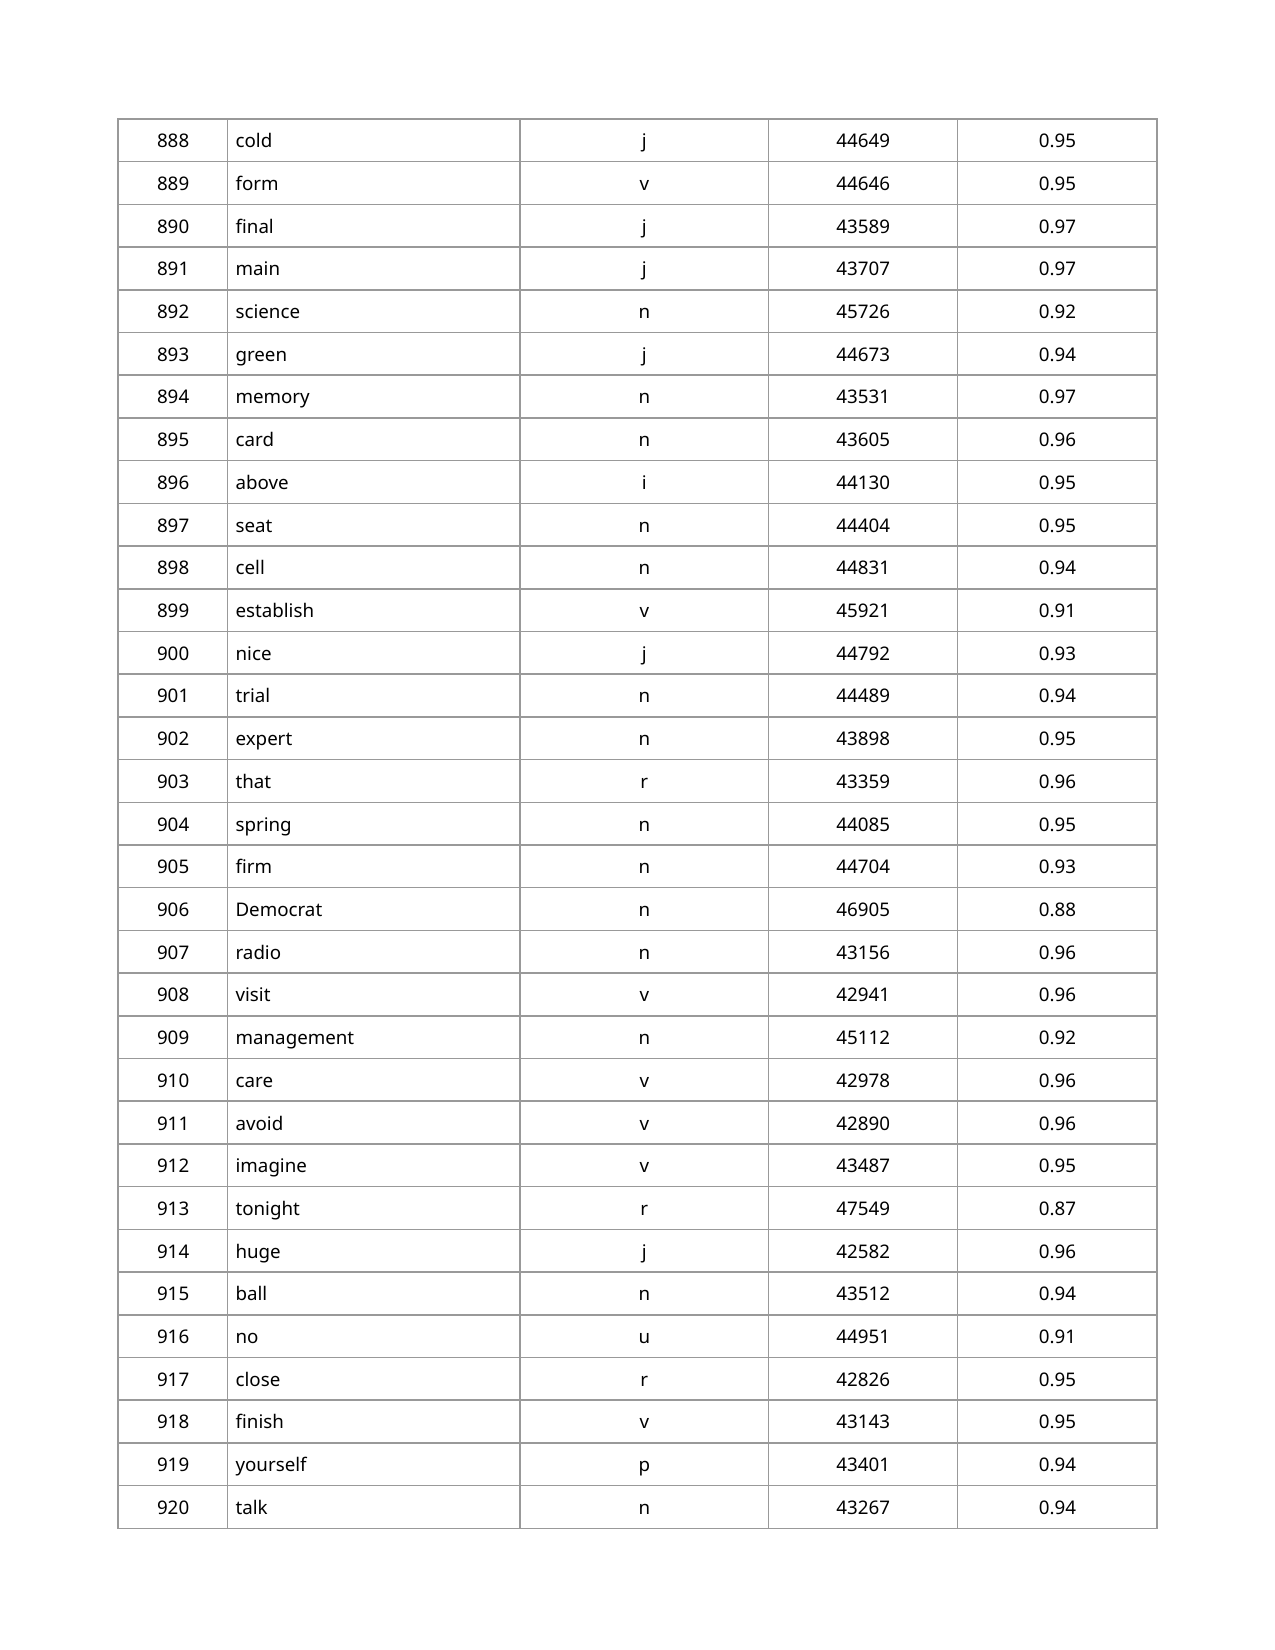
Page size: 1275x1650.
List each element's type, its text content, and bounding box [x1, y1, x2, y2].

table_cell close [228, 1358, 519, 1399]
table_cell 43156 [769, 931, 957, 972]
table_cell science [228, 291, 519, 332]
table_cell 919 [119, 1444, 227, 1485]
table_cell 44646 [769, 162, 957, 203]
table_cell 0.88 [958, 888, 1156, 929]
table_cell 43898 [769, 718, 957, 759]
table_cell 43143 [769, 1401, 957, 1442]
table_cell 43401 [769, 1444, 957, 1485]
table_cell 908 [119, 974, 227, 1015]
table_cell 904 [119, 803, 227, 844]
table_cell n [521, 846, 768, 887]
table_cell 0.93 [958, 846, 1156, 887]
table_cell huge [228, 1230, 519, 1271]
table_cell i [521, 461, 768, 502]
table_cell 0.95 [958, 120, 1156, 161]
table_cell n [521, 419, 768, 460]
table_cell 0.94 [958, 1444, 1156, 1485]
table_cell 895 [119, 419, 227, 460]
table_cell n [521, 1273, 768, 1314]
table_cell 45726 [769, 291, 957, 332]
table_cell 0.91 [958, 1316, 1156, 1357]
table_cell 42582 [769, 1230, 957, 1271]
table_cell 897 [119, 504, 227, 545]
table_cell visit [228, 974, 519, 1015]
table_cell j [521, 248, 768, 289]
table_cell nice [228, 632, 519, 673]
table_cell 888 [119, 120, 227, 161]
table_cell 889 [119, 162, 227, 203]
table_cell 43589 [769, 205, 957, 246]
table_cell v [521, 1102, 768, 1143]
table_cell yourself [228, 1444, 519, 1485]
table_cell 44085 [769, 803, 957, 844]
table_cell 45112 [769, 1017, 957, 1058]
table_cell 899 [119, 590, 227, 631]
table_cell v [521, 1401, 768, 1442]
table_cell 918 [119, 1401, 227, 1442]
table_cell 0.96 [958, 1230, 1156, 1271]
table_cell 901 [119, 675, 227, 716]
table_cell care [228, 1059, 519, 1100]
table_cell j [521, 333, 768, 374]
table_cell n [521, 931, 768, 972]
table_cell j [521, 205, 768, 246]
table_cell firm [228, 846, 519, 887]
table_cell 0.97 [958, 205, 1156, 246]
table_cell j [521, 1230, 768, 1271]
table_cell 0.97 [958, 376, 1156, 417]
table_cell n [521, 718, 768, 759]
table_cell establish [228, 590, 519, 631]
table_cell 0.96 [958, 1102, 1156, 1143]
table_cell n [521, 675, 768, 716]
table_cell r [521, 1187, 768, 1228]
table_cell radio [228, 931, 519, 972]
table_cell 916 [119, 1316, 227, 1357]
table_cell 42978 [769, 1059, 957, 1100]
table_cell 917 [119, 1358, 227, 1399]
table_cell 43707 [769, 248, 957, 289]
table_cell 43487 [769, 1145, 957, 1186]
table_cell 44704 [769, 846, 957, 887]
table_cell green [228, 333, 519, 374]
table_cell 0.96 [958, 974, 1156, 1015]
table_cell 915 [119, 1273, 227, 1314]
table_cell 0.93 [958, 632, 1156, 673]
table_cell no [228, 1316, 519, 1357]
table_cell 0.94 [958, 1486, 1156, 1527]
table_cell 0.97 [958, 248, 1156, 289]
table_cell 43267 [769, 1486, 957, 1527]
table_cell 0.96 [958, 1059, 1156, 1100]
table_cell 46905 [769, 888, 957, 929]
table_cell form [228, 162, 519, 203]
table_cell cell [228, 547, 519, 588]
table_cell 912 [119, 1145, 227, 1186]
table_cell 0.96 [958, 760, 1156, 801]
table_cell 42941 [769, 974, 957, 1015]
table_cell 43512 [769, 1273, 957, 1314]
table_cell 0.95 [958, 1358, 1156, 1399]
table_cell 892 [119, 291, 227, 332]
table_cell v [521, 590, 768, 631]
table_cell 42826 [769, 1358, 957, 1399]
table_cell 44404 [769, 504, 957, 545]
table_cell management [228, 1017, 519, 1058]
table_cell 0.95 [958, 504, 1156, 545]
table_cell 896 [119, 461, 227, 502]
table_cell 0.95 [958, 718, 1156, 759]
table_cell n [521, 376, 768, 417]
table_cell 0.87 [958, 1187, 1156, 1228]
table_cell j [521, 632, 768, 673]
table_cell n [521, 1017, 768, 1058]
table_cell 910 [119, 1059, 227, 1100]
table_cell 900 [119, 632, 227, 673]
table_cell seat [228, 504, 519, 545]
table_cell r [521, 1358, 768, 1399]
table_cell 0.95 [958, 162, 1156, 203]
table_cell cold [228, 120, 519, 161]
table_cell talk [228, 1486, 519, 1527]
table_cell 0.92 [958, 1017, 1156, 1058]
table_cell 43531 [769, 376, 957, 417]
table_cell spring [228, 803, 519, 844]
table_cell tonight [228, 1187, 519, 1228]
table_cell imagine [228, 1145, 519, 1186]
table_cell ball [228, 1273, 519, 1314]
table_cell 902 [119, 718, 227, 759]
table_cell n [521, 803, 768, 844]
table_cell u [521, 1316, 768, 1357]
table_cell 45921 [769, 590, 957, 631]
table_cell n [521, 291, 768, 332]
table_cell memory [228, 376, 519, 417]
table_cell final [228, 205, 519, 246]
table_cell main [228, 248, 519, 289]
table_cell 0.92 [958, 291, 1156, 332]
table_cell 891 [119, 248, 227, 289]
table_cell 0.96 [958, 419, 1156, 460]
table_cell 890 [119, 205, 227, 246]
table_cell 913 [119, 1187, 227, 1228]
table_cell n [521, 504, 768, 545]
table_cell 0.94 [958, 1273, 1156, 1314]
table_cell 911 [119, 1102, 227, 1143]
table_cell v [521, 162, 768, 203]
table_cell 920 [119, 1486, 227, 1527]
table_cell 905 [119, 846, 227, 887]
table_cell 43605 [769, 419, 957, 460]
table_cell v [521, 1059, 768, 1100]
table_cell 44130 [769, 461, 957, 502]
table_cell trial [228, 675, 519, 716]
table_cell 907 [119, 931, 227, 972]
table_cell 44673 [769, 333, 957, 374]
table_cell 0.96 [958, 931, 1156, 972]
table_cell 909 [119, 1017, 227, 1058]
table_cell 42890 [769, 1102, 957, 1143]
table_cell that [228, 760, 519, 801]
table_cell 44792 [769, 632, 957, 673]
table_cell above [228, 461, 519, 502]
table_cell n [521, 1486, 768, 1527]
table_cell finish [228, 1401, 519, 1442]
table_cell 894 [119, 376, 227, 417]
table_cell n [521, 888, 768, 929]
table_cell Democrat [228, 888, 519, 929]
table_cell 906 [119, 888, 227, 929]
table_cell v [521, 974, 768, 1015]
table_cell 0.94 [958, 675, 1156, 716]
table_cell 0.91 [958, 590, 1156, 631]
table_cell 0.94 [958, 547, 1156, 588]
table_cell 43359 [769, 760, 957, 801]
table_cell v [521, 1145, 768, 1186]
table_cell expert [228, 718, 519, 759]
table_cell 898 [119, 547, 227, 588]
table_cell 0.95 [958, 1145, 1156, 1186]
table_cell 0.95 [958, 461, 1156, 502]
table_cell 44649 [769, 120, 957, 161]
table_cell 0.95 [958, 803, 1156, 844]
table_cell 914 [119, 1230, 227, 1271]
table_cell 44489 [769, 675, 957, 716]
table_cell j [521, 120, 768, 161]
table_cell 44951 [769, 1316, 957, 1357]
table_cell r [521, 760, 768, 801]
table_cell n [521, 547, 768, 588]
table_cell 44831 [769, 547, 957, 588]
table_cell card [228, 419, 519, 460]
table_cell avoid [228, 1102, 519, 1143]
table_cell 0.94 [958, 333, 1156, 374]
table_cell 47549 [769, 1187, 957, 1228]
table_cell 0.95 [958, 1401, 1156, 1442]
table_cell p [521, 1444, 768, 1485]
table_cell 903 [119, 760, 227, 801]
table_cell 893 [119, 333, 227, 374]
